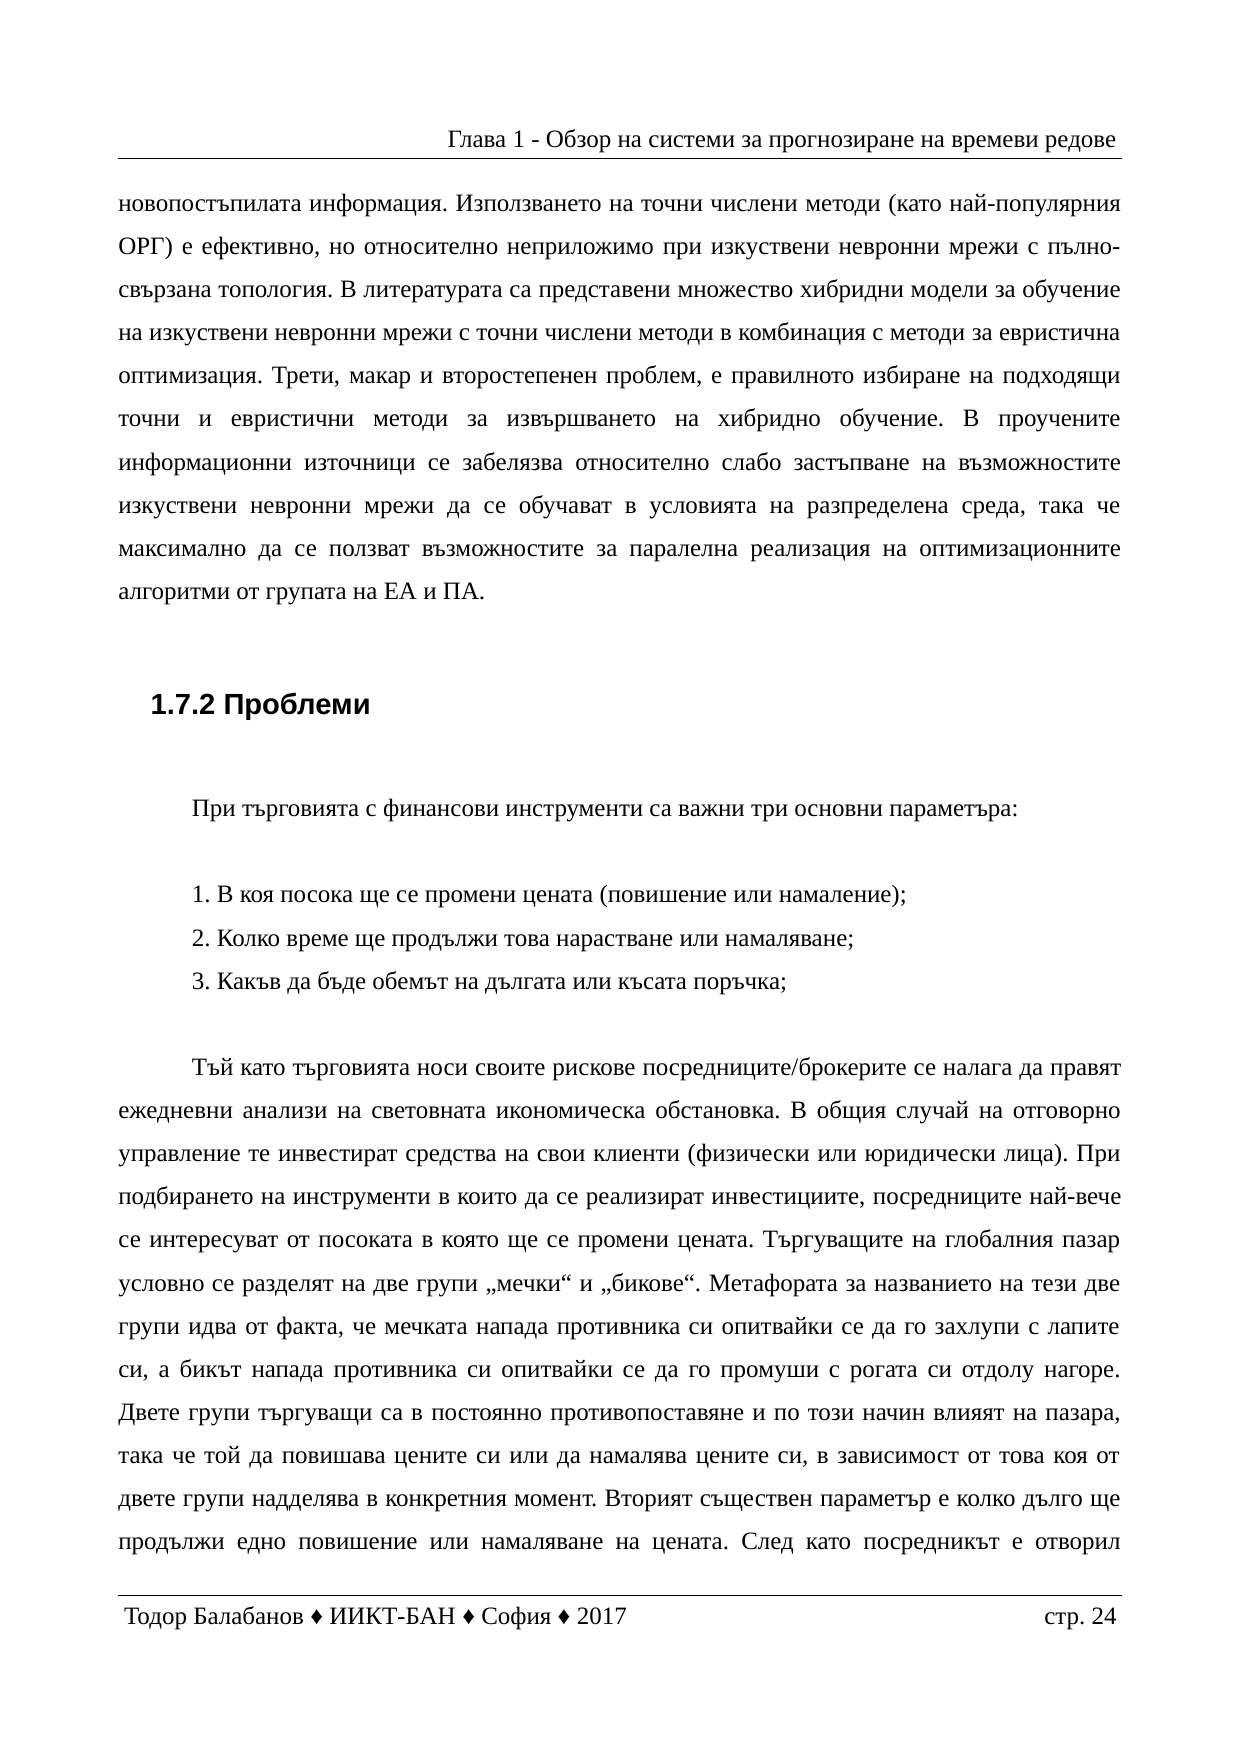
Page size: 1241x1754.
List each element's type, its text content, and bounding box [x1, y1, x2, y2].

text 2. Колко време ще продължи това нарастване или намаляване; [118, 923, 1122, 951]
text новопостъпилата информация. Използването на точни числени методи (като най-популярния ОРГ) е ефективно, но относително неприложимо при изкуствени невронни мрежи с пълно-свързана топология. В литературата са представени множество хибридни модели за обучение на изкуствени невронни мрежи с точни числени методи в комбинация с методи за евристична оптимизация. Трети, макар и второстепенен проблем, е правилното избиране на подходящи точни и евристични методи за извършването на хибридно обучение. В проучените информационни източници се забелязва относително слабо застъпване на възможностите изкуствени невронни мрежи да се обучават в условията на разпределена среда, така че максимално да се ползват възможностите за паралелна реализация на оптимизационните алгоритми от групата на ЕА и ПА. [118, 188, 1122, 605]
text 3. Какъв да бъде обемът на дългата или късата поръчка; [118, 966, 1122, 994]
text При търговията с финансови инструменти са важни три основни параметъра: [118, 793, 1122, 822]
text Тъй като търговията носи своите рискове посредниците/брокерите се налага да правят ежедневни анализи на световната икономическа обстановка. В общия случай на отговорно управление те инвестират средства на свои клиенти (физически или юридически лица). При подбирането на инструменти в които да се реализират инвестициите, посредниците най-вече се интересуват от посоката в която ще се промени цената. Търгуващите на глобалния пазар условно се разделят на две групи „мечки“ и „бикове“. Метафората за названието на тези две групи идва от факта, че мечката напада противника си опитвайки се да го захлупи с лапите си, а бикът напада противника си опитвайки се да го промуши с рогата си отдолу нагоре. Двете групи търгуващи са в постоянно противопоставяне и по този начин влияят на пазара, така че той да повишава цените си или да намалява цените си, в зависимост от това коя от двете групи надделява в конкретния момент. Вторият съществен параметър е колко дълго ще продължи едно повишение или намаляване на цената. След като посредникът е отворил [118, 1052, 1122, 1555]
subtitle 1.7.2 Проблеми [118, 687, 1122, 721]
text 1. В коя посока ще се промени цената (повишение или намаление); [118, 879, 1122, 908]
